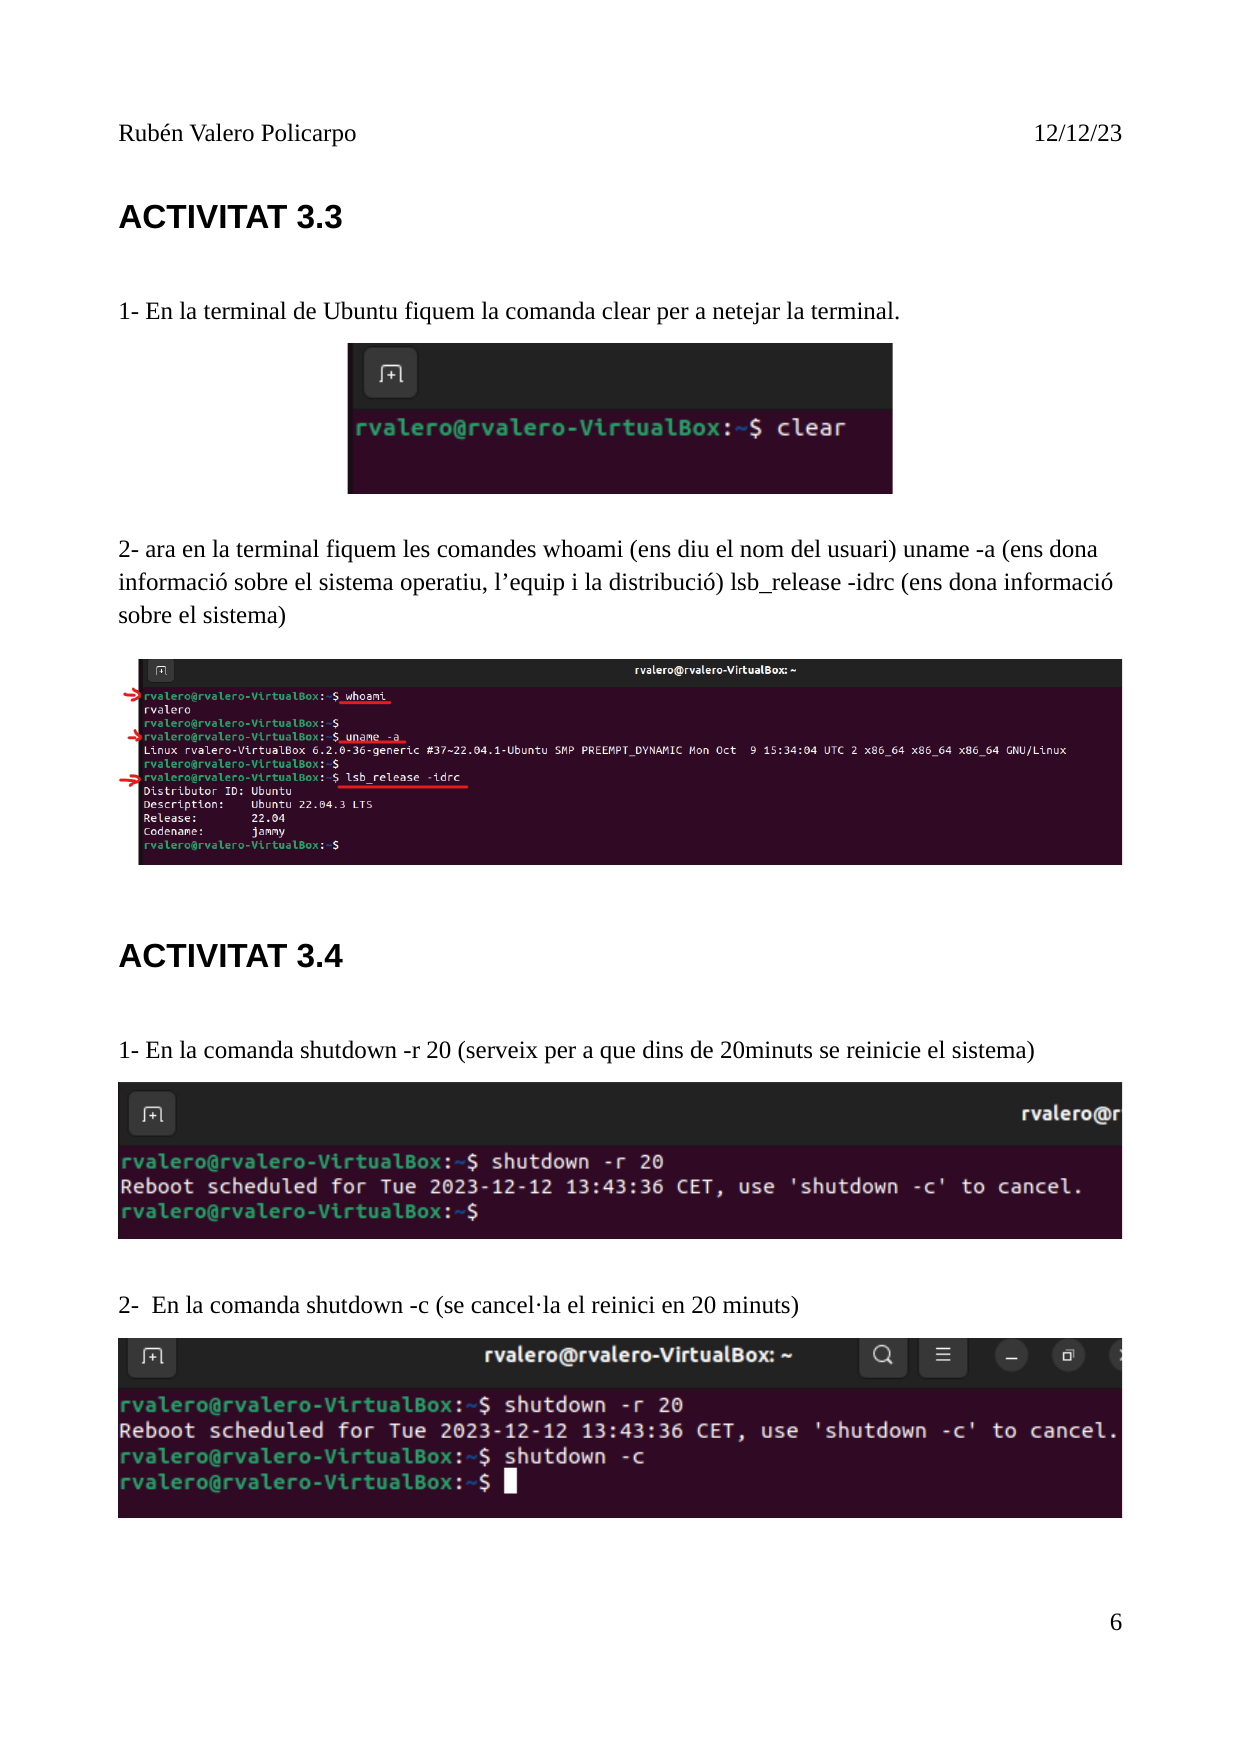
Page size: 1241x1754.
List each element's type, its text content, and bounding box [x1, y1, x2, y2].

text 2- ara en la terminal fiquem les comandes whoami (ens diu el nom del usuari) uname -a (ens dona informació sobre el sistema operatiu, l’equip i la distribució) lsb_release -idrc (ens dona informació sobre el sistema) [118, 534, 1122, 628]
text 2- En la comanda shutdown -c (se cancel·la el reinici en 20 minuts) [118, 1291, 1122, 1319]
picture [118, 1338, 1123, 1518]
text 1- En la terminal de Ubuntu fiquem la comanda clear per a netejar la terminal. [118, 296, 1122, 324]
subtitle ACTIVITAT 3.3 [118, 197, 1122, 236]
picture [347, 343, 893, 494]
text 1- En la comanda shutdown -r 20 (serveix per a que dins de 20minuts se reinicie el sistema) [118, 1035, 1122, 1064]
picture [118, 659, 1123, 865]
subtitle ACTIVITAT 3.4 [118, 936, 1122, 975]
picture [118, 1082, 1123, 1239]
